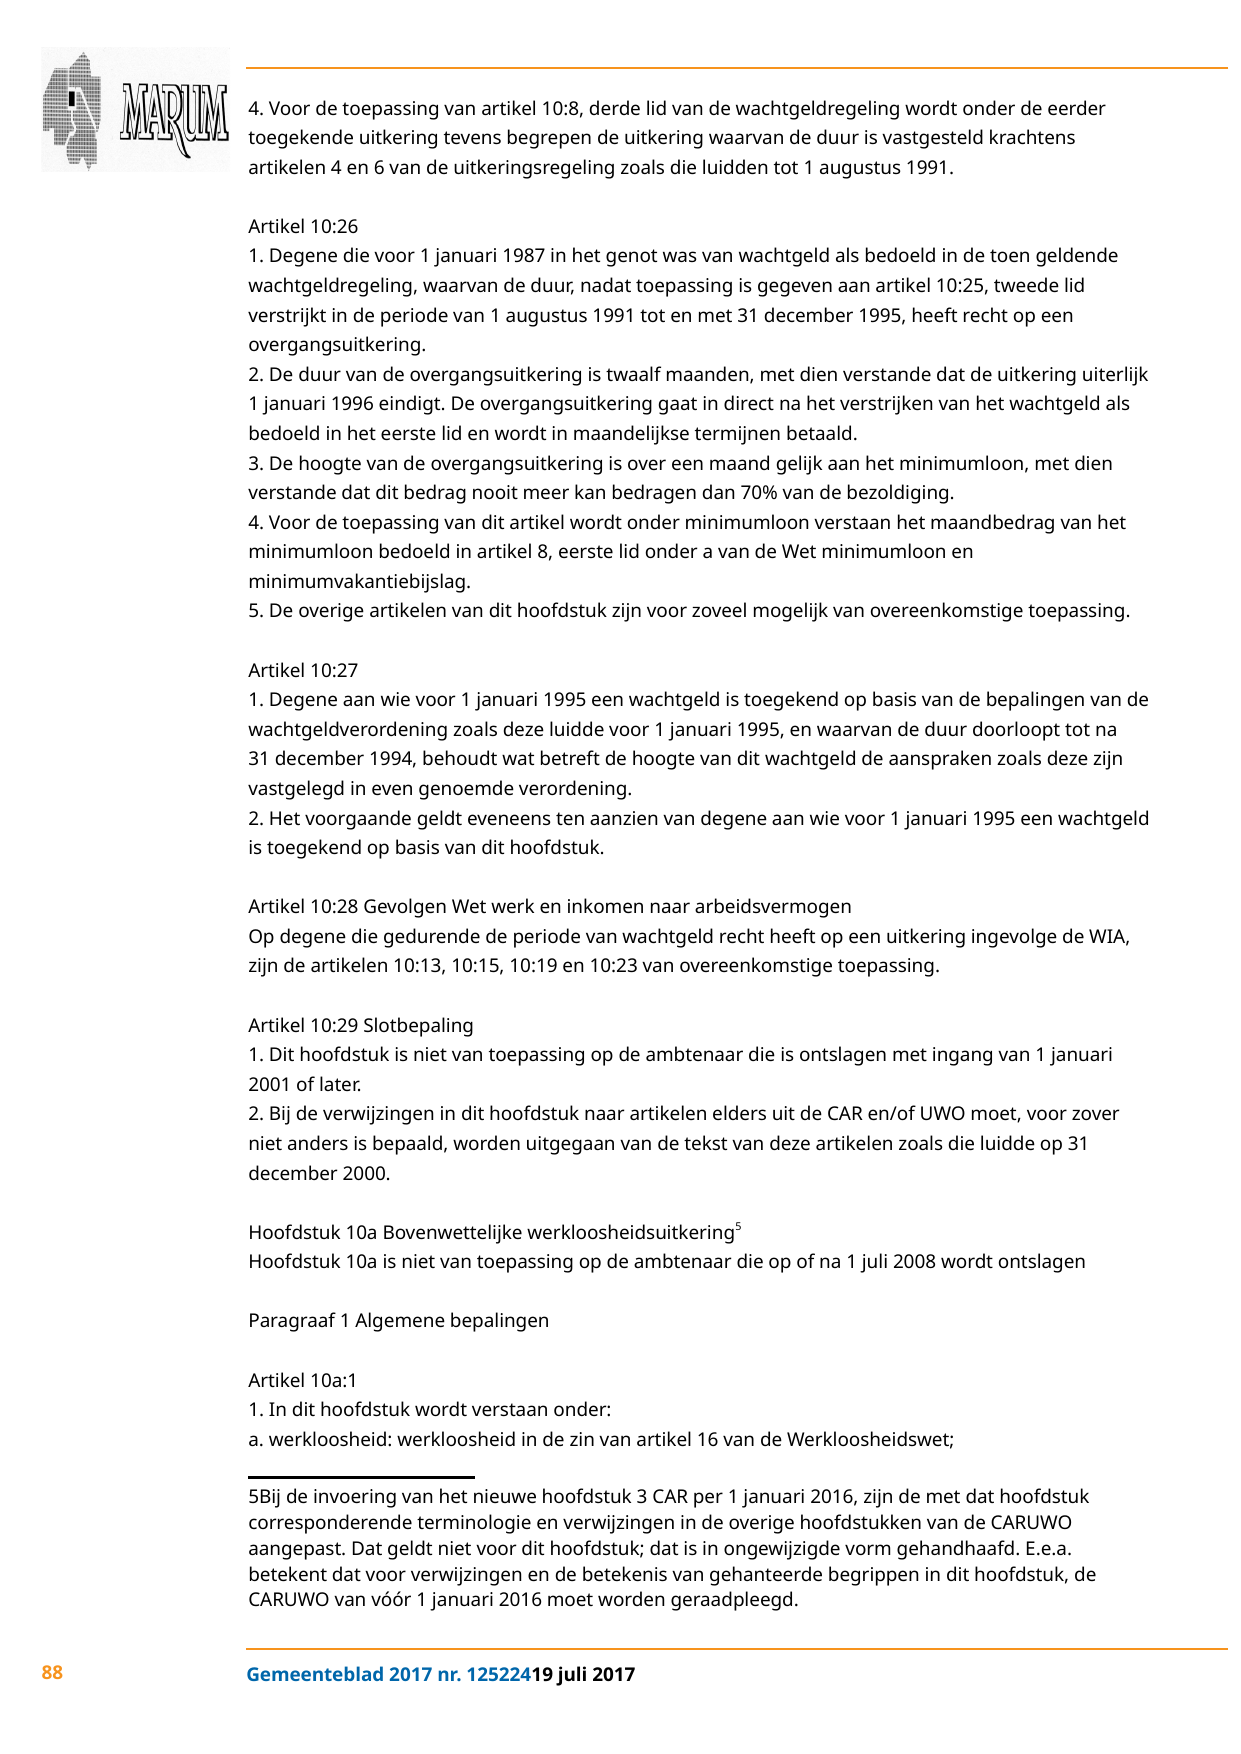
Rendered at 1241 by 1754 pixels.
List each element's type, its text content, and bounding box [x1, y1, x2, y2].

text 1. Dit hoofdstuk is niet van toepassing op de ambtenaar die is ontslagen met ingang van 1 januari 2001 of later. [248, 1041, 1152, 1097]
picture [41, 47, 231, 172]
text Hoofdstuk 10a is niet van toepassing op de ambtenaar die op of na 1 juli 2008 wordt ontslagen [248, 1248, 1152, 1274]
text Artikel 10:26 [248, 213, 1152, 239]
text 1. Degene die voor 1 januari 1987 in het genot was van wachtgeld als bedoeld in de toen geldende wachtgeldregeling, waarvan de duur, nadat toepassing is gegeven aan artikel 10:25, tweede lid verstrijkt in de periode van 1 augustus 1991 tot en met 31 december 1995, heeft recht op een overgangsuitkering. [248, 243, 1152, 357]
text Op degene die gedurende de periode van wachtgeld recht heeft op een uitkering ingevolge de WIA, zijn de artikelen 10:13, 10:15, 10:19 en 10:23 van overeenkomstige toepassing. [248, 923, 1152, 978]
text Artikel 10a:1 [248, 1367, 1152, 1393]
text 1. Degene aan wie voor 1 januari 1995 een wachtgeld is toegekend op basis van de bepalingen van de wachtgeldverordening zoals deze luidde voor 1 januari 1995, en waarvan de duur doorloopt tot na 31 december 1994, behoudt wat betreft de hoogte van dit wachtgeld de aanspraken zoals deze zijn vastgelegd in even genoemde verordening. [248, 686, 1152, 801]
text a. werkloosheid: werkloosheid in de zin van artikel 16 van de Werkloosheidswet; [248, 1426, 1152, 1452]
text 2. De duur van de overgangsuitkering is twaalf maanden, met dien verstande dat de uitkering uiterlijk 1 januari 1996 eindigt. De overgangsuitkering gaat in direct na het verstrijken van het wachtgeld als bedoeld in het eerste lid en wordt in maandelijkse termijnen betaald. [248, 361, 1152, 446]
text 5. De overige artikelen van dit hoofdstuk zijn voor zoveel mogelijk van overeenkomstige toepassing. [248, 598, 1152, 623]
text Bij de invoering van het nieuwe hoofdstuk 3 CAR per 1 januari 2016, zijn de met dat hoofdstuk corresponderende terminologie en verwijzingen in de overige hoofdstukken van de CARUWO aangepast. Dat geldt niet voor dit hoofdstuk; dat is in ongewijzigde vorm gehandhaafd. E.e.a. betekent dat voor verwijzingen en de betekenis van gehanteerde begrippen in dit hoofdstuk, de CARUWO van vóór 1 januari 2016 moet worden geraadpleegd. [248, 1483, 1152, 1612]
text 4. Voor de toepassing van dit artikel wordt onder minimumloon verstaan het maandbedrag van het minimumloon bedoeld in artikel 8, eerste lid onder a van de Wet minimumloon en minimumvakantiebijslag. [248, 509, 1152, 594]
text 3. De hoogte van de overgangsuitkering is over een maand gelijk aan het minimumloon, met dien verstande dat dit bedrag nooit meer kan bedragen dan 70% van de bezoldiging. [248, 450, 1152, 505]
text 1. In dit hoofdstuk wordt verstaan onder: [248, 1396, 1152, 1422]
text 4. Voor de toepassing van artikel 10:8, derde lid van de wachtgeldregeling wordt onder de eerder toegekende uitkering tevens begrepen de uitkering waarvan de duur is vastgesteld krachtens artikelen 4 en 6 van de uitkeringsregeling zoals die luidden tot 1 augustus 1991. [248, 95, 1152, 180]
text 2. Bij de verwijzingen in dit hoofdstuk naar artikelen elders uit de CAR en/of UWO moet, voor zover niet anders is bepaald, worden uitgegaan van de tekst van deze artikelen zoals die luidde op 31 december 2000. [248, 1101, 1152, 1186]
text Hoofdstuk 10a Bovenwettelijke werkloosheidsuitkering [248, 1219, 1152, 1245]
text 2. Het voorgaande geldt eveneens ten aanzien van degene aan wie voor 1 januari 1995 een wachtgeld is toegekend op basis van dit hoofdstuk. [248, 805, 1152, 860]
text Artikel 10:27 [248, 657, 1152, 683]
text Paragraaf 1 Algemene bepalingen [248, 1308, 1152, 1333]
text Artikel 10:29 Slotbepaling [248, 1012, 1152, 1038]
text Artikel 10:28 Gevolgen Wet werk en inkomen naar arbeidsvermogen [248, 893, 1152, 919]
